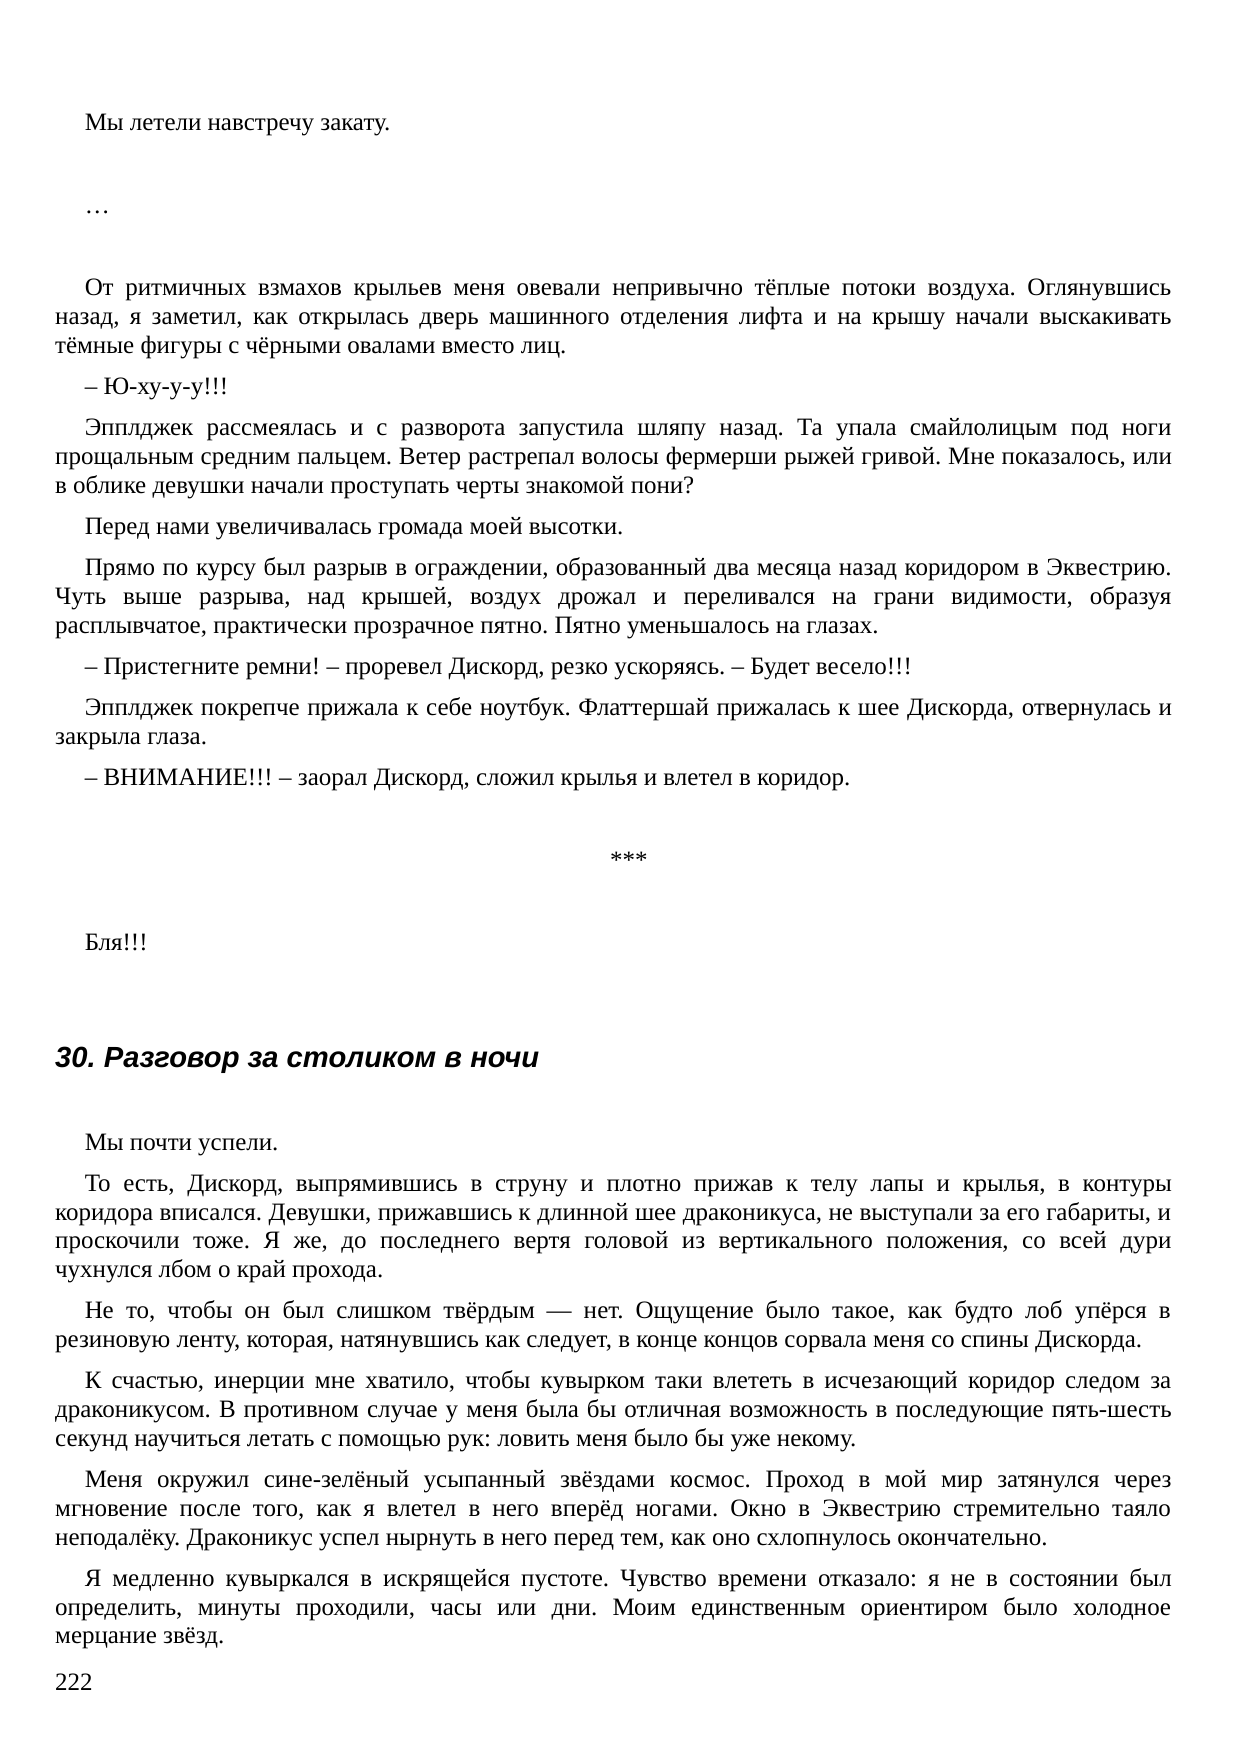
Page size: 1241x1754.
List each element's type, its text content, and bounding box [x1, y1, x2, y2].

text – ВНИМАНИЕ!!! – заорал Дискорд, сложил крылья и влетел в коридор. [55, 762, 1173, 791]
text Прямо по курсу был разрыв в ограждении, образованный два месяца назад коридором в Эквестрию. Чуть выше разрыва, над крышей, воздух дрожал и переливался на грани видимости, образуя расплывчатое, практически прозрачное пятно. Пятно уменьшалось на глазах. [55, 552, 1173, 638]
text – Ю-ху-у-у!!! [55, 371, 1173, 400]
text Перед нами увеличивалась громада моей высотки. [55, 511, 1173, 540]
text Мы летели навстречу закату. [55, 107, 1173, 136]
text … [55, 190, 1173, 218]
text К счастью, инерции мне хватило, чтобы кувырком таки влететь в исчезающий коридор следом за драконикусом. В противном случае у меня была бы отличная возможность в последующие пять-шесть секунд научиться летать с помощью рук: ловить меня было бы уже некому. [55, 1366, 1173, 1452]
text Бля!!! [55, 927, 1173, 956]
text Мы почти успели. [55, 1127, 1173, 1156]
subtitle 30. Разговор за столиком в ночи [55, 1039, 1173, 1073]
text Не то, чтобы он был слишком твёрдым — нет. Ощущение было такое, как будто лоб упёрся в резиновую ленту, которая, натянувшись как следует, в конце концов сорвала меня со спины Дискорда. [55, 1296, 1173, 1353]
text – Пристегните ремни! – проревел Дискорд, резко ускоряясь. – Будет весело!!! [55, 651, 1173, 680]
text *** [55, 845, 1173, 873]
text Эпплджек рассмеялась и с разворота запустила шляпу назад. Та упала смайлолицым под ноги прощальным средним пальцем. Ветер растрепал волосы фермерши рыжей гривой. Мне показалось, или в облике девушки начали проступать черты знакомой пони? [55, 412, 1173, 498]
text От ритмичных взмахов крыльев меня овевали непривычно тёплые потоки воздуха. Оглянувшись назад, я заметил, как открылась дверь машинного отделения лифта и на крышу начали выскакивать тёмные фигуры с чёрными овалами вместо лиц. [55, 272, 1173, 358]
text Я медленно кувыркался в искрящейся пустоте. Чувство времени отказало: я не в состоянии был определить, минуты проходили, часы или дни. Моим единственным ориентиром было холодное мерцание звёзд. [55, 1563, 1173, 1649]
text То есть, Дискорд, выпрямившись в струну и плотно прижав к телу лапы и крылья, в контуры коридора вписался. Девушки, прижавшись к длинной шее драконикуса, не выступали за его габариты, и проскочили тоже. Я же, до последнего вертя головой из вертикального положения, со всей дури чухнулся лбом о край прохода. [55, 1168, 1173, 1283]
text Меня окружил сине-зелёный усыпанный звёздами космос. Проход в мой мир затянулся через мгновение после того, как я влетел в него вперёд ногами. Окно в Эквестрию стремительно таяло неподалёку. Драконикус успел нырнуть в него перед тем, как оно схлопнулось окончательно. [55, 1464, 1173, 1551]
text Эпплджек покрепче прижала к себе ноутбук. Флаттершай прижалась к шее Дискорда, отвернулась и закрыла глаза. [55, 692, 1173, 750]
